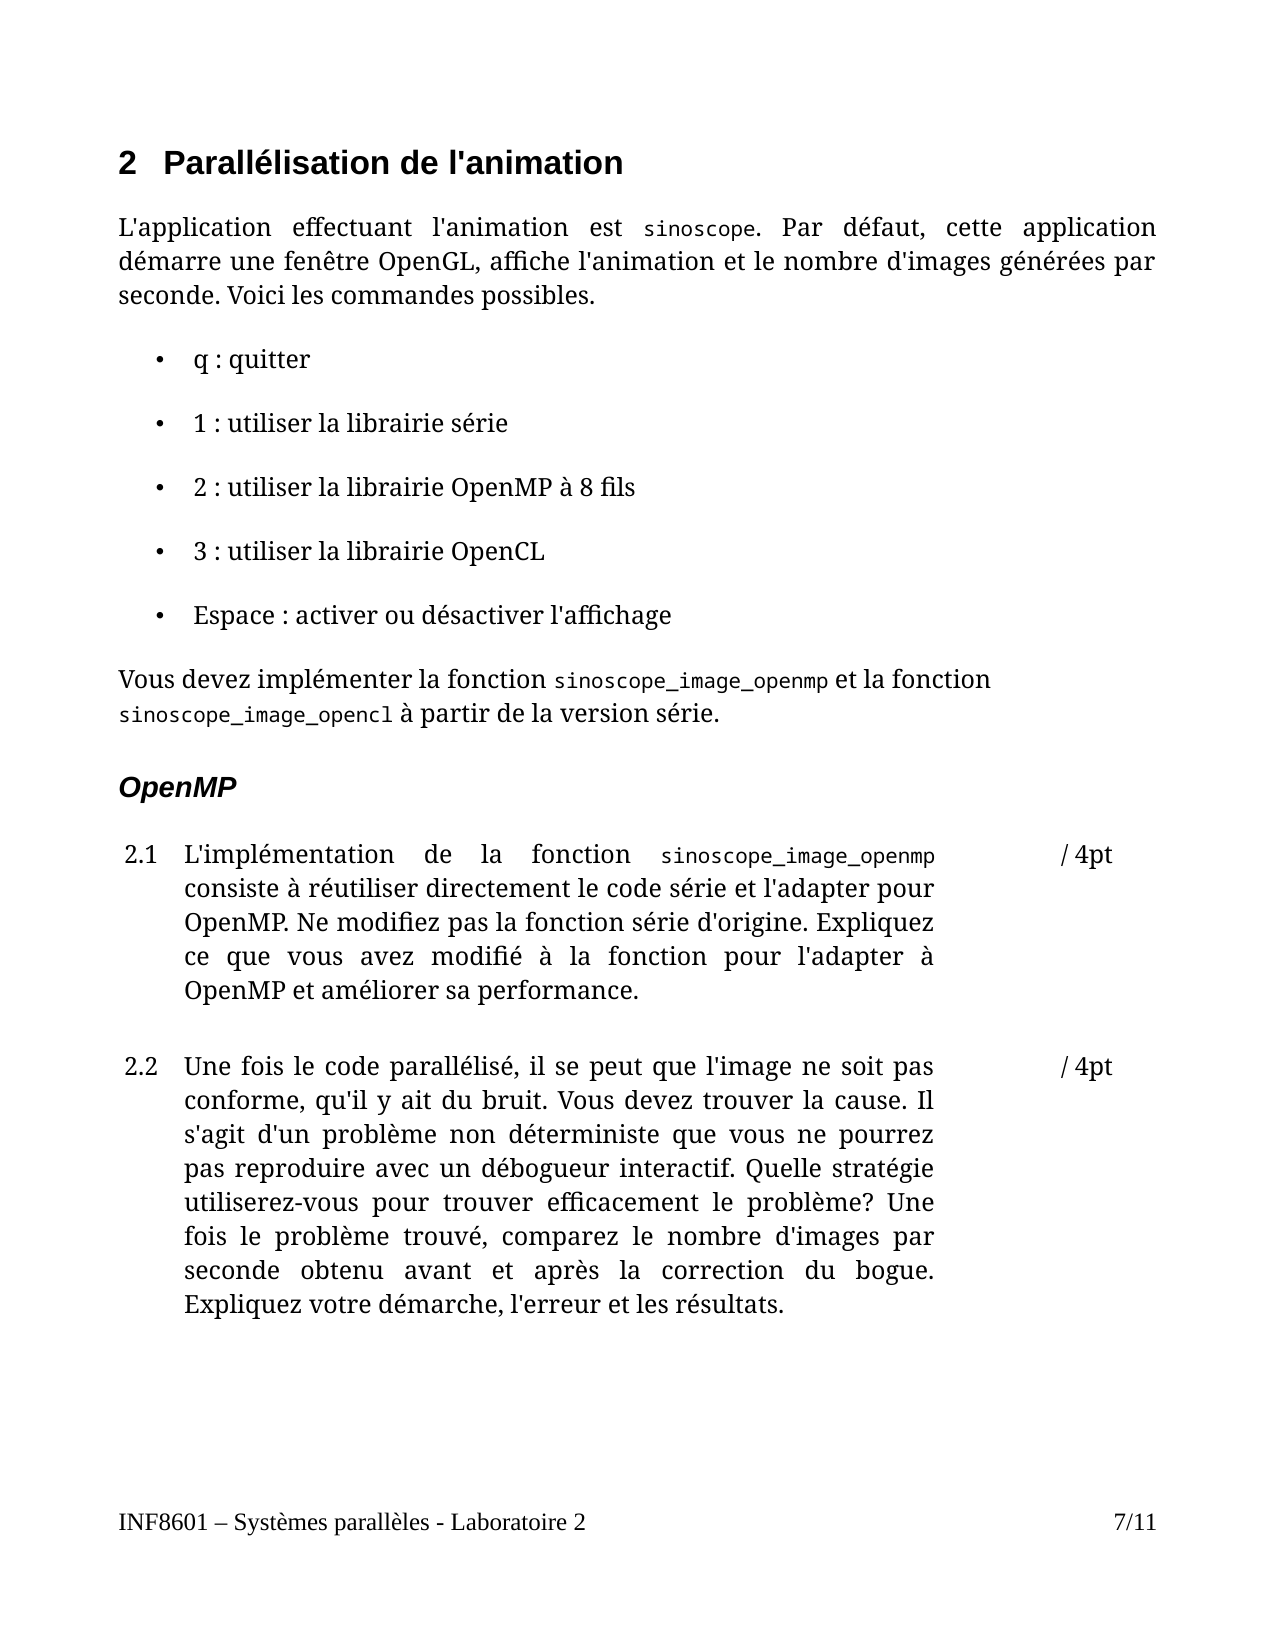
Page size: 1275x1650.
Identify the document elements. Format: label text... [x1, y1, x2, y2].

subtitle Parallélisation de l'animation [118, 143, 1157, 182]
table_cell Une fois le code parallélisé, il se peut que l'image ne soit pas conforme, qu'il y ait du bruit. Vous devez trouver la cause. Il s'agit d'un problème non déterministe que vous ne pourrez pas reproduire avec un débogueur interactif. Quelle stratégie utiliserez-vous pour trouver efficacement le problème? Une fois le problème trouvé, comparez le nombre d'images par seconde obtenu avant et après la correction du bogue. Expliquez votre démarche, l'erreur et les résultats. [118, 1028, 941, 1342]
list 3 : utiliser la librairie OpenCL [156, 534, 1157, 568]
subtitle OpenMP [118, 770, 1157, 803]
list Espace : activer ou désactiver l'affichage [156, 598, 1157, 632]
list q : quitter [156, 341, 1157, 376]
table_header [941, 816, 1049, 1028]
text Vous devez implémenter la fonction sinoscope_image_openmp et la fonction sinoscope_image_opencl à partir de la version série. [118, 662, 1157, 730]
table_cell / 4pt [1049, 1028, 1157, 1342]
table_cell [941, 1028, 1049, 1342]
list 1 : utiliser la librairie série [156, 406, 1157, 439]
table_header L'implémentation de la fonction sinoscope_image_openmp consiste à réutiliser directement le code série et l'adapter pour OpenMP. Ne modifiez pas la fonction série d'origine. Expliquez ce que vous avez modifié à la fonction pour l'adapter à OpenMP et améliorer sa performance. [118, 816, 941, 1028]
list 2 : utiliser la librairie OpenMP à 8 fils [156, 469, 1157, 504]
text L'application effectuant l'animation est sinoscope. Par défaut, cette application démarre une fenêtre OpenGL, affiche l'animation et le nombre d'images générées par seconde. Voici les commandes possibles. [118, 209, 1157, 311]
table_header / 4pt [1049, 816, 1157, 1028]
